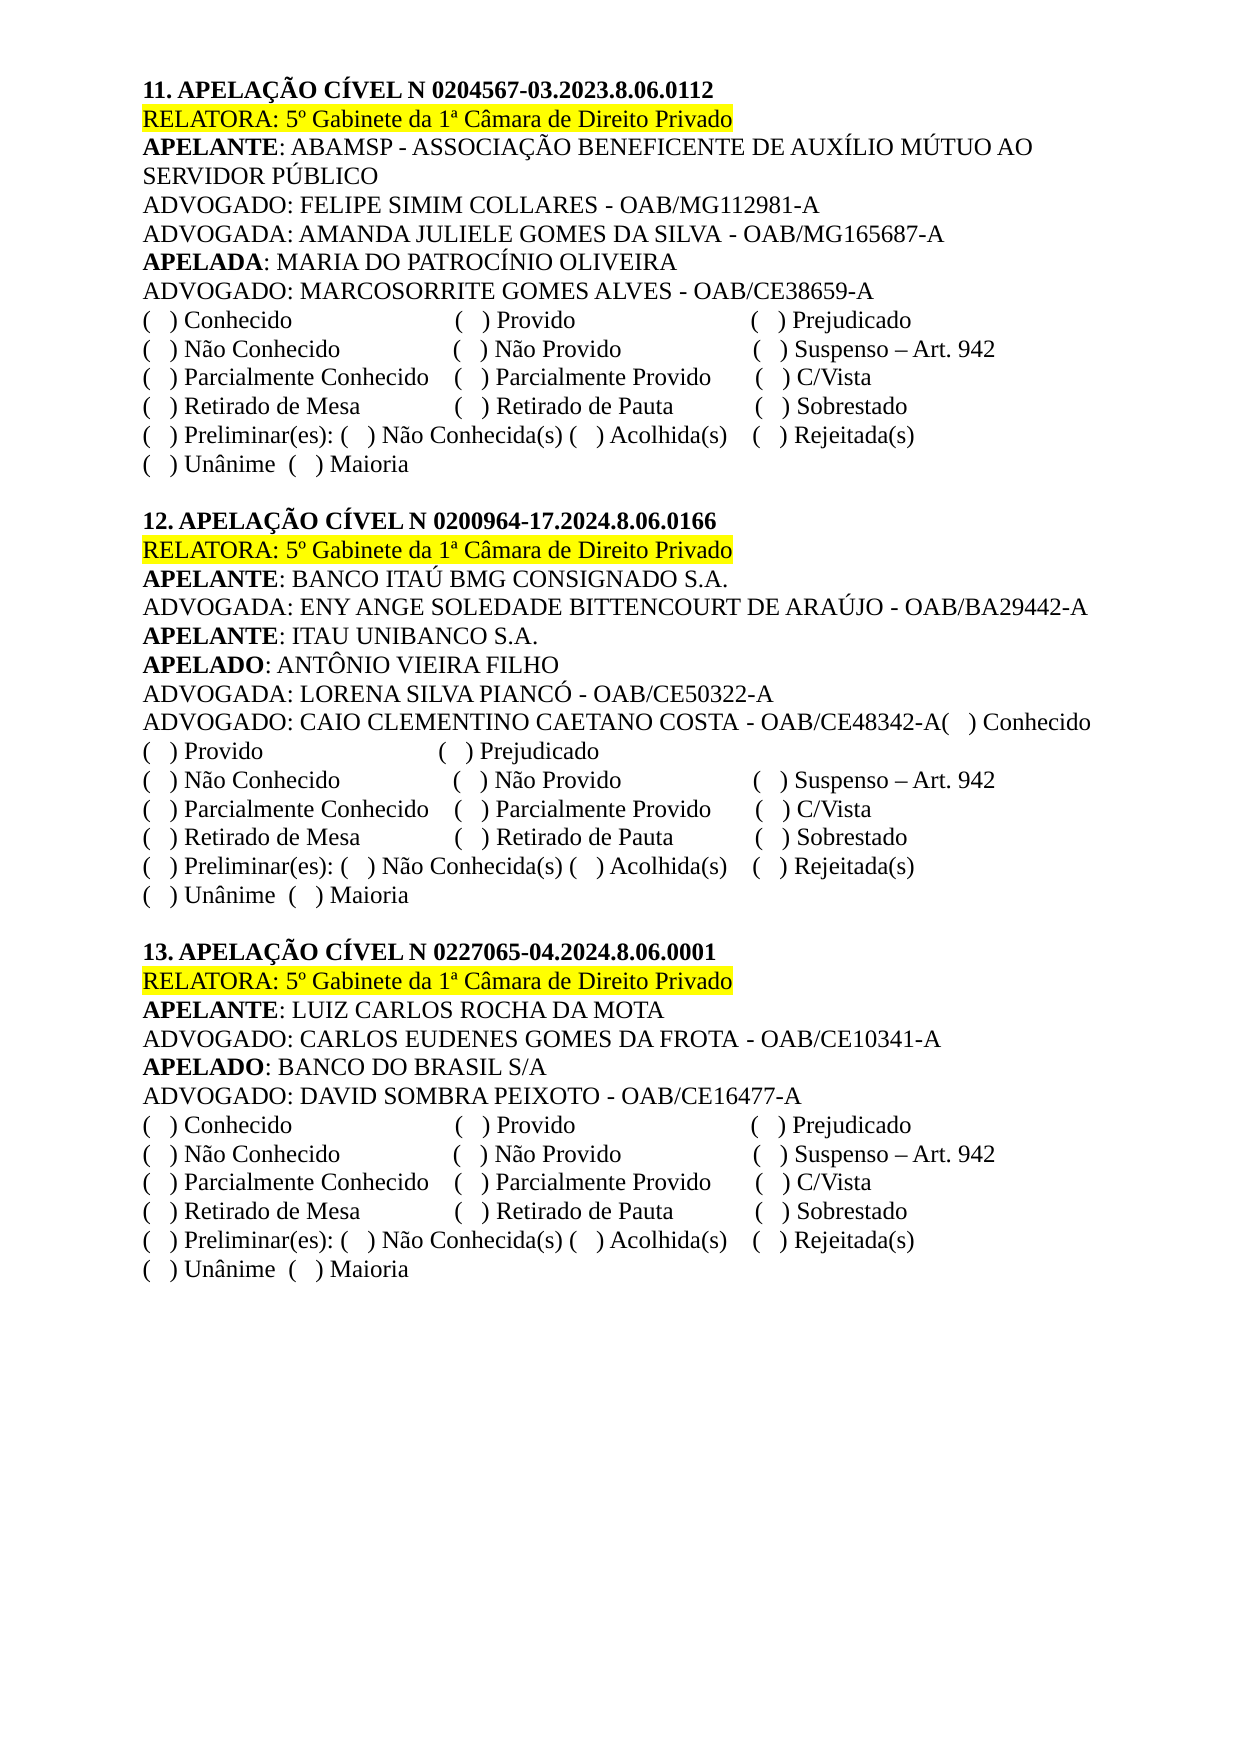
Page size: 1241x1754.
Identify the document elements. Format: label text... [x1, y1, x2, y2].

text 11. APELAÇÃO CÍVEL N 0204567-03.2023.8.06.0112 RELATORA: 5º Gabinete da 1ª Câmara de Direito Privado APELANTE: ABAMSP - ASSOCIAÇÃO BENEFICENTE DE AUXÍLIO MÚTUO AO SERVIDOR PÚBLICO ADVOGADO: FELIPE SIMIM COLLARES - OAB/MG112981-A ADVOGADA: AMANDA JULIELE GOMES DA SILVA - OAB/MG165687-A APELADA: MARIA DO PATROCÍNIO OLIVEIRA ADVOGADO: MARCOSORRITE GOMES ALVES - OAB/CE38659-A ( ) Conhecido ( ) Provido ( ) Prejudicado [142, 75, 1141, 334]
text ( ) Não Conhecido ( ) Não Provido ( ) Suspenso – Art. 942 [142, 334, 1141, 362]
text ( ) Retirado de Mesa ( ) Retirado de Pauta ( ) Sobrestado [142, 391, 1141, 420]
text ( ) Preliminar(es): ( ) Não Conhecida(s) ( ) Acolhida(s) ( ) Rejeitada(s) [142, 1225, 1141, 1254]
text ( ) Preliminar(es): ( ) Não Conhecida(s) ( ) Acolhida(s) ( ) Rejeitada(s) [142, 420, 1141, 449]
text ( ) Parcialmente Conhecido ( ) Parcialmente Provido ( ) C/Vista [142, 1167, 1141, 1196]
text ( ) Não Conhecido ( ) Não Provido ( ) Suspenso – Art. 942 [142, 765, 1141, 794]
text ( ) Preliminar(es): ( ) Não Conhecida(s) ( ) Acolhida(s) ( ) Rejeitada(s) [142, 851, 1141, 880]
text ( ) Unânime ( ) Maioria 13. APELAÇÃO CÍVEL N 0227065-04.2024.8.06.0001 RELATORA: 5º Gabinete da 1ª Câmara de Direito Privado APELANTE: LUIZ CARLOS ROCHA DA MOTA ADVOGADO: CARLOS EUDENES GOMES DA FROTA - OAB/CE10341-A APELADO: BANCO DO BRASIL S/A ADVOGADO: DAVID SOMBRA PEIXOTO - OAB/CE16477-A ( ) Conhecido ( ) Provido ( ) Prejudicado [142, 880, 1141, 1139]
text ( ) Unânime ( ) Maioria [142, 1254, 1141, 1340]
text ( ) Retirado de Mesa ( ) Retirado de Pauta ( ) Sobrestado [142, 822, 1141, 851]
text ( ) Não Conhecido ( ) Não Provido ( ) Suspenso – Art. 942 [142, 1139, 1141, 1167]
text ( ) Retirado de Mesa ( ) Retirado de Pauta ( ) Sobrestado [142, 1196, 1141, 1225]
text ( ) Unânime ( ) Maioria 12. APELAÇÃO CÍVEL N 0200964-17.2024.8.06.0166 RELATORA: 5º Gabinete da 1ª Câmara de Direito Privado APELANTE: BANCO ITAÚ BMG CONSIGNADO S.A. ADVOGADA: ENY ANGE SOLEDADE BITTENCOURT DE ARAÚJO - OAB/BA29442-A APELANTE: ITAU UNIBANCO S.A. APELADO: ANTÔNIO VIEIRA FILHO ADVOGADA: LORENA SILVA PIANCÓ - OAB/CE50322-A ADVOGADO: CAIO CLEMENTINO CAETANO COSTA - OAB/CE48342-A( ) Conhecido ( ) Provido ( ) Prejudicado [142, 449, 1141, 765]
text ( ) Parcialmente Conhecido ( ) Parcialmente Provido ( ) C/Vista [142, 794, 1141, 822]
text ( ) Parcialmente Conhecido ( ) Parcialmente Provido ( ) C/Vista [142, 362, 1141, 391]
